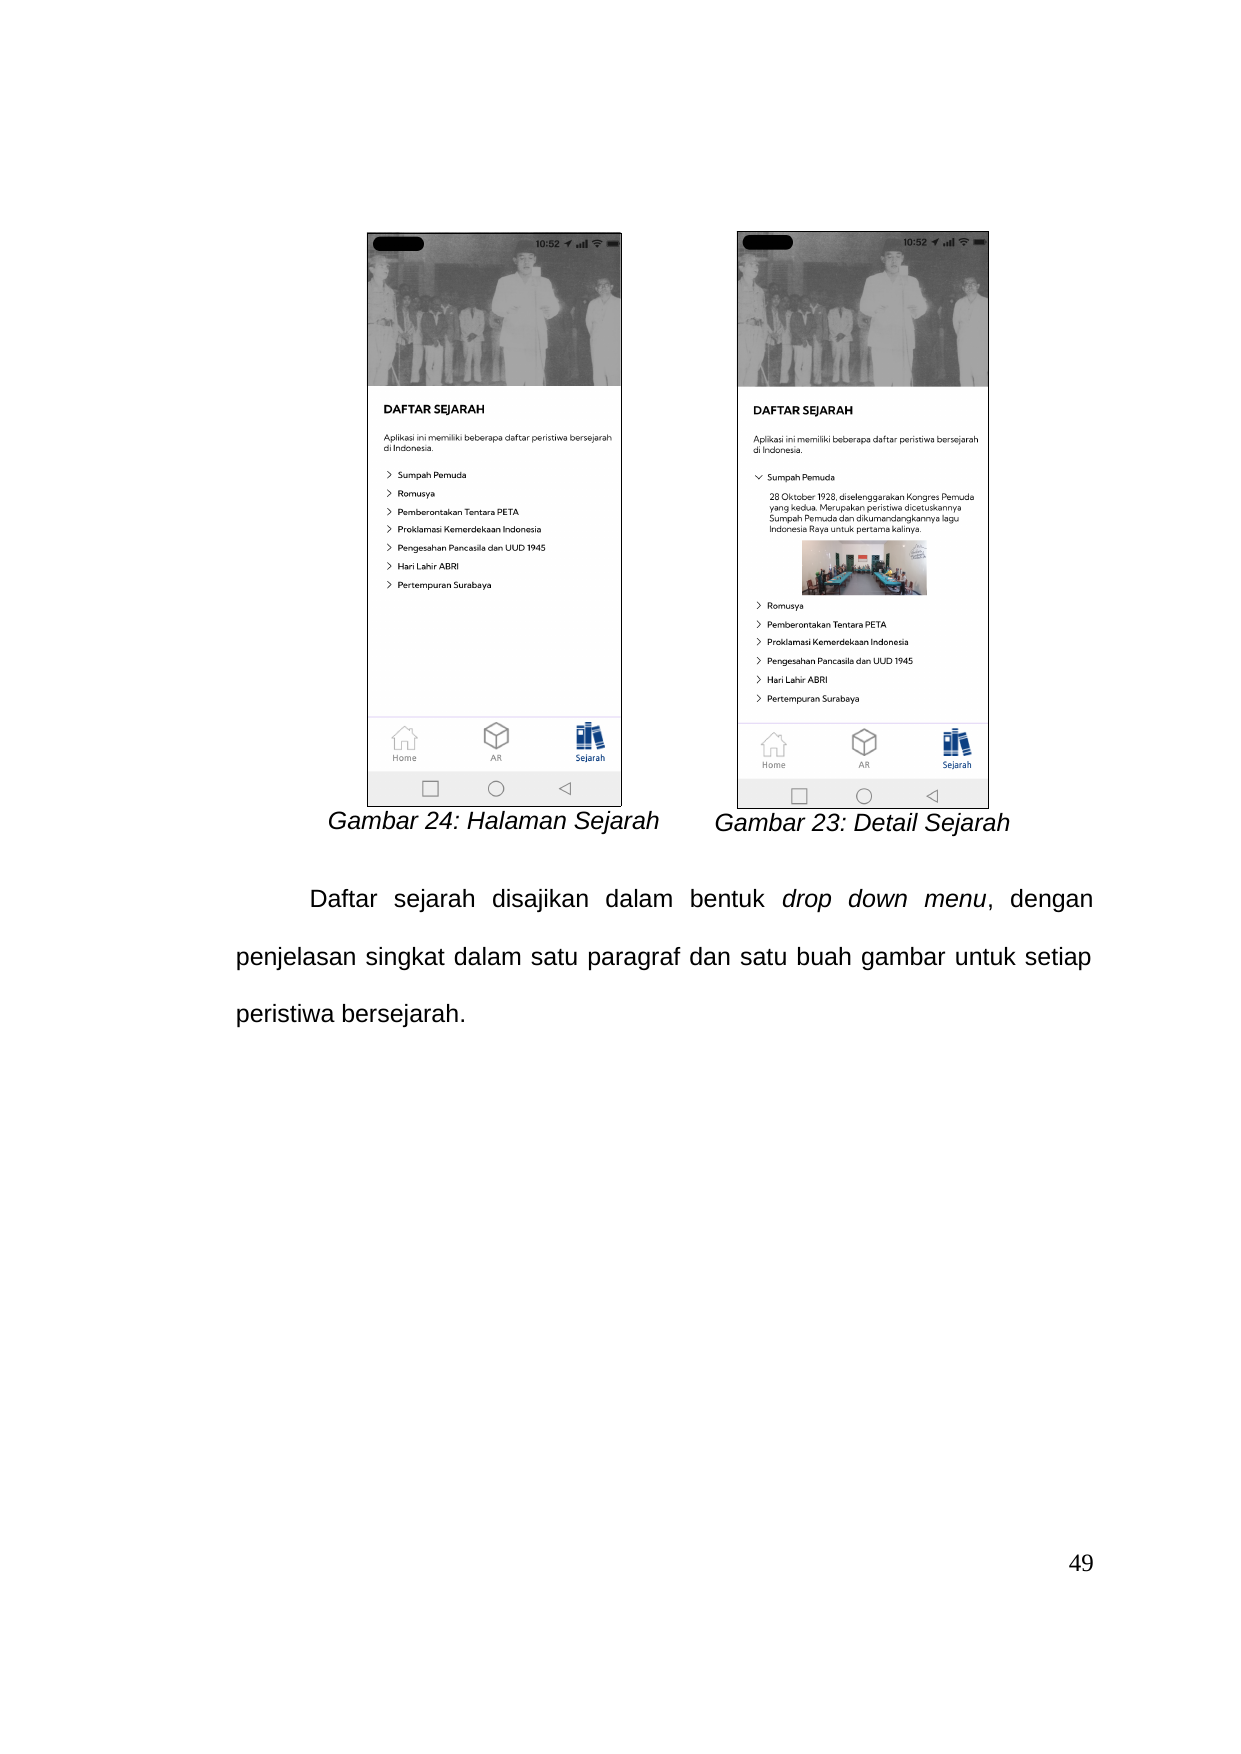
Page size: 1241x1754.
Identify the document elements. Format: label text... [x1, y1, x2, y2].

text Gambar 24: Halaman Sejarah [315, 232, 673, 834]
text Gambar 23: Detail Sejarah [705, 231, 1019, 837]
text Daftar sejarah disajikan dalam bentuk drop down menu, dengan penjelasan singkat dalam satu paragraf dan satu buah gambar untuk setiap peristiwa bersejarah. [236, 884, 1093, 1028]
